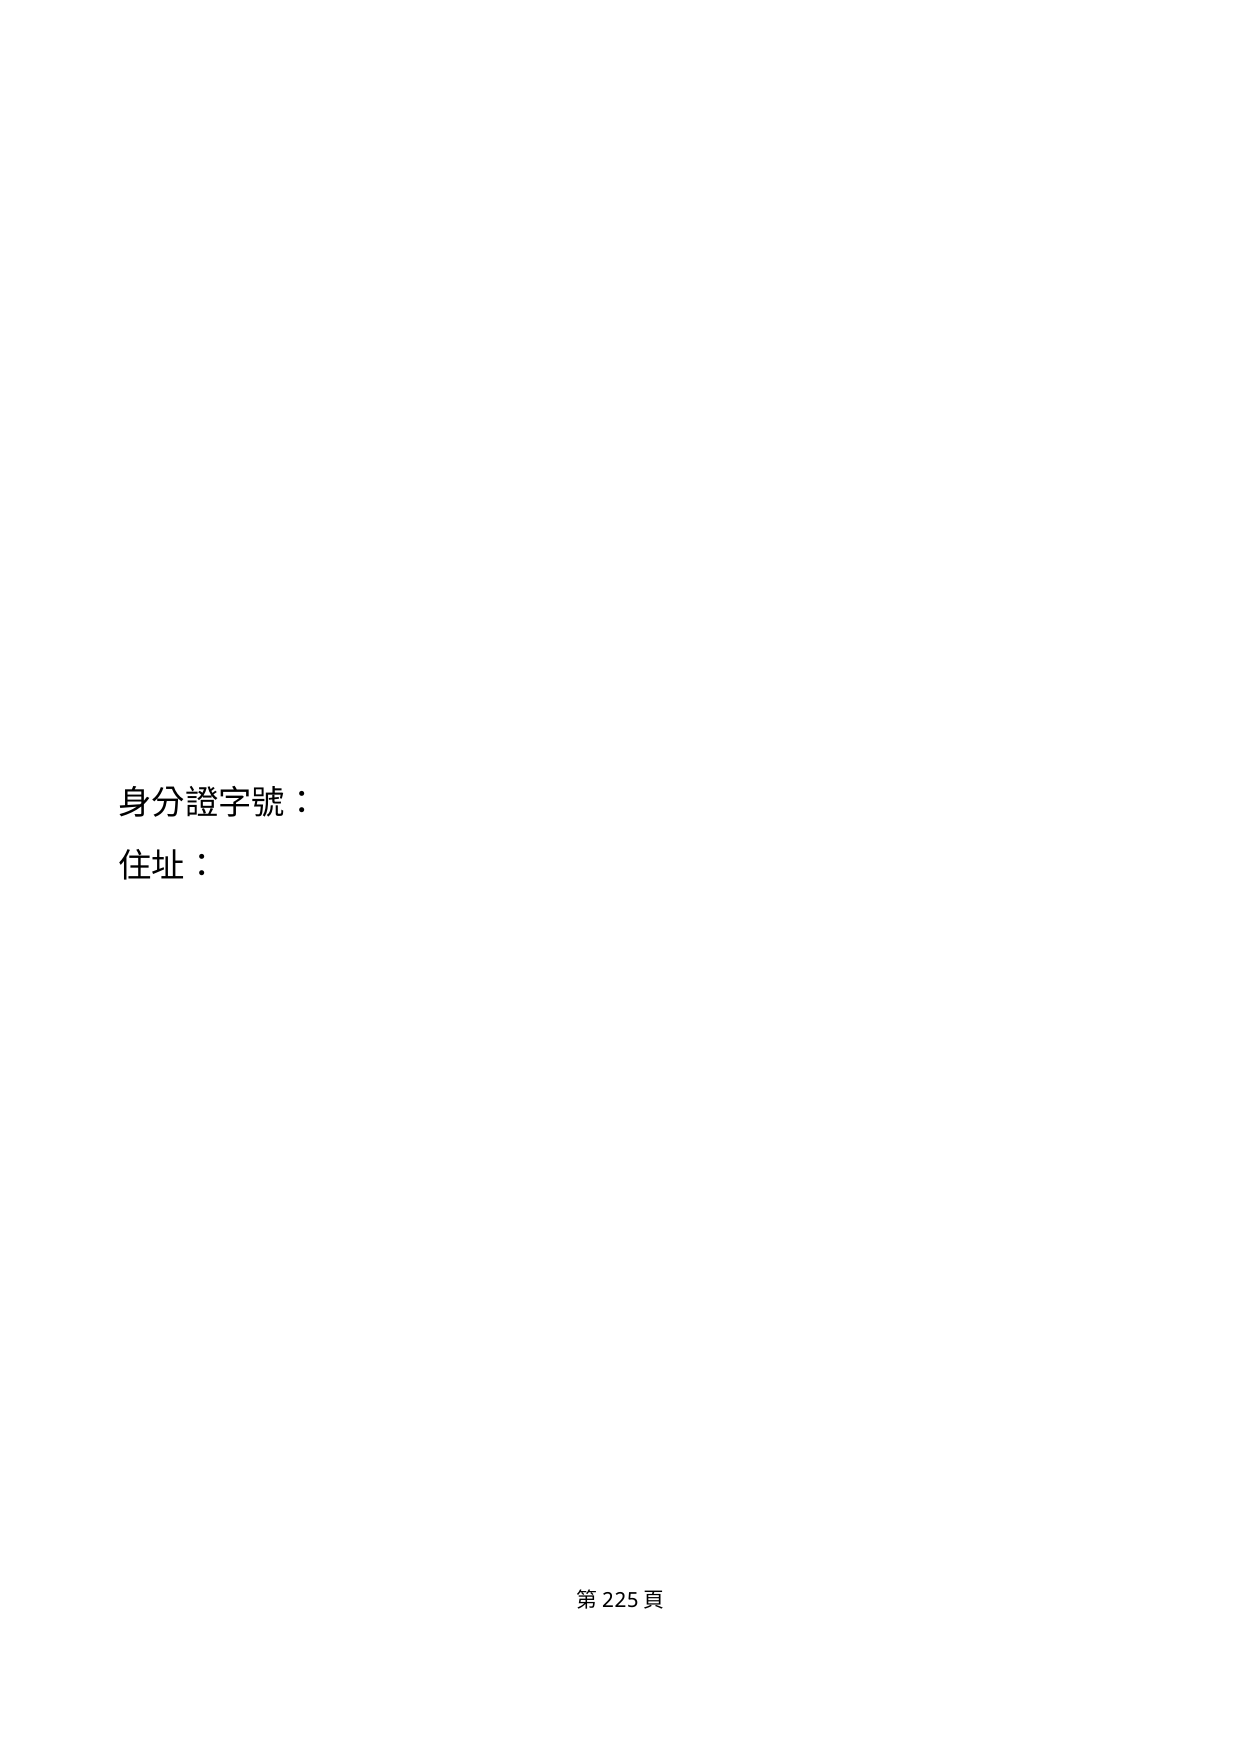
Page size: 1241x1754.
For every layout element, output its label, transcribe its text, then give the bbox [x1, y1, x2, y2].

text 身分證字號： [118, 758, 1122, 821]
text 住址： [118, 821, 1122, 883]
